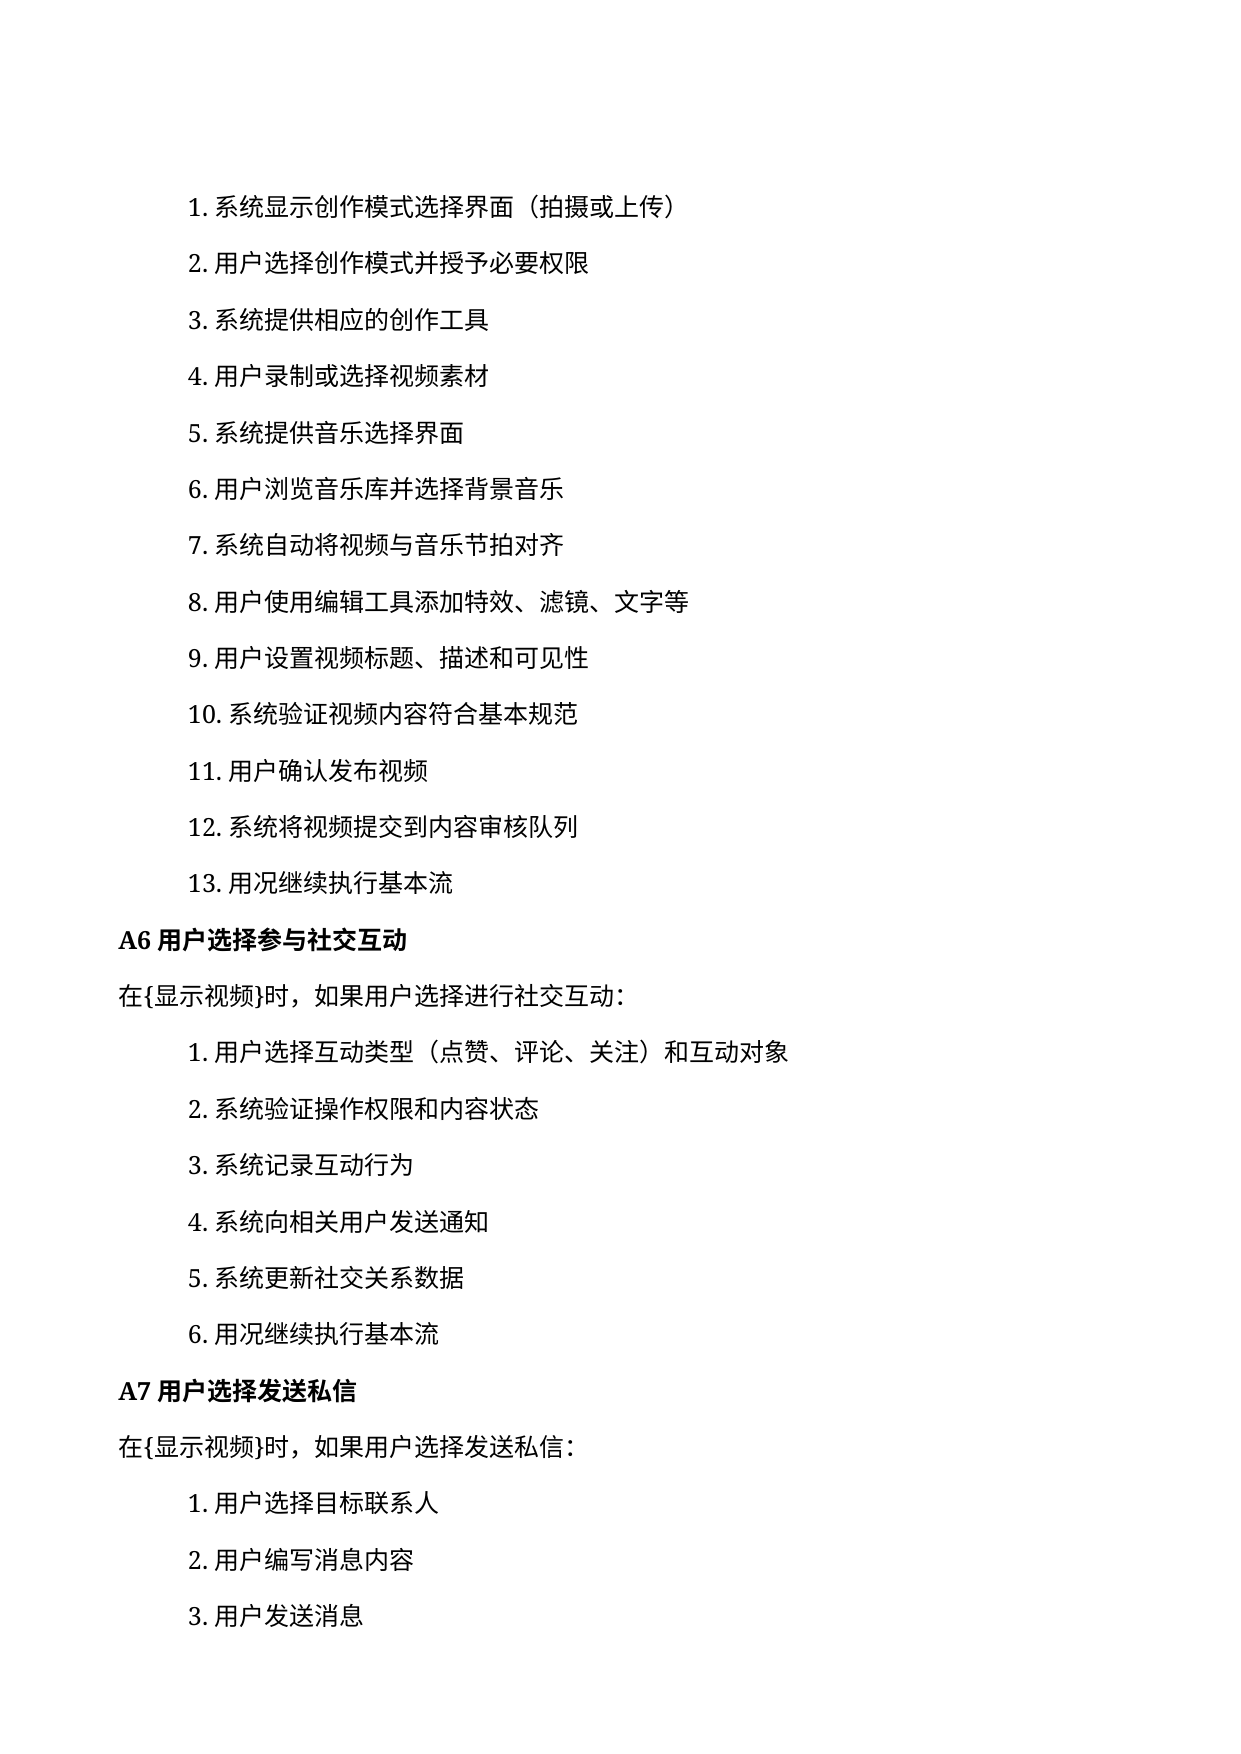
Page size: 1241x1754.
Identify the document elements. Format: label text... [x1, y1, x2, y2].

text 13. 用况继续执行基本流 [118, 864, 1122, 900]
text 3. 用户发送消息 [118, 1596, 1122, 1633]
text 9. 用户设置视频标题、描述和可见性 [118, 638, 1122, 675]
text 2. 用户编写消息内容 [118, 1540, 1122, 1576]
text 8. 用户使用编辑工具添加特效、滤镜、文字等 [118, 582, 1122, 618]
text 在{显示视频}时，如果用户选择进行社交互动： [118, 977, 1122, 1013]
text 1. 用户选择目标联系人 [118, 1484, 1122, 1520]
text 10. 系统验证视频内容符合基本规范 [118, 695, 1122, 731]
text 2. 系统验证操作权限和内容状态 [118, 1089, 1122, 1126]
text 11. 用户确认发布视频 [118, 751, 1122, 787]
text A6 用户选择参与社交互动 [118, 920, 1122, 956]
text 12. 系统将视频提交到内容审核队列 [118, 807, 1122, 844]
text 5. 系统提供音乐选择界面 [118, 413, 1122, 449]
text 3. 系统提供相应的创作工具 [118, 300, 1122, 337]
text 1. 用户选择互动类型（点赞、评论、关注）和互动对象 [118, 1033, 1122, 1069]
text 1. 系统显示创作模式选择界面（拍摄或上传） [118, 188, 1122, 224]
text A7 用户选择发送私信 [118, 1371, 1122, 1407]
text 6. 用户浏览音乐库并选择背景音乐 [118, 469, 1122, 506]
text 3. 系统记录互动行为 [118, 1146, 1122, 1182]
text 7. 系统自动将视频与音乐节拍对齐 [118, 526, 1122, 562]
text 在{显示视频}时，如果用户选择发送私信： [118, 1427, 1122, 1464]
text 4. 用户录制或选择视频素材 [118, 357, 1122, 393]
text 5. 系统更新社交关系数据 [118, 1258, 1122, 1294]
text 6. 用况继续执行基本流 [118, 1315, 1122, 1351]
text 4. 系统向相关用户发送通知 [118, 1202, 1122, 1238]
text 2. 用户选择创作模式并授予必要权限 [118, 244, 1122, 280]
